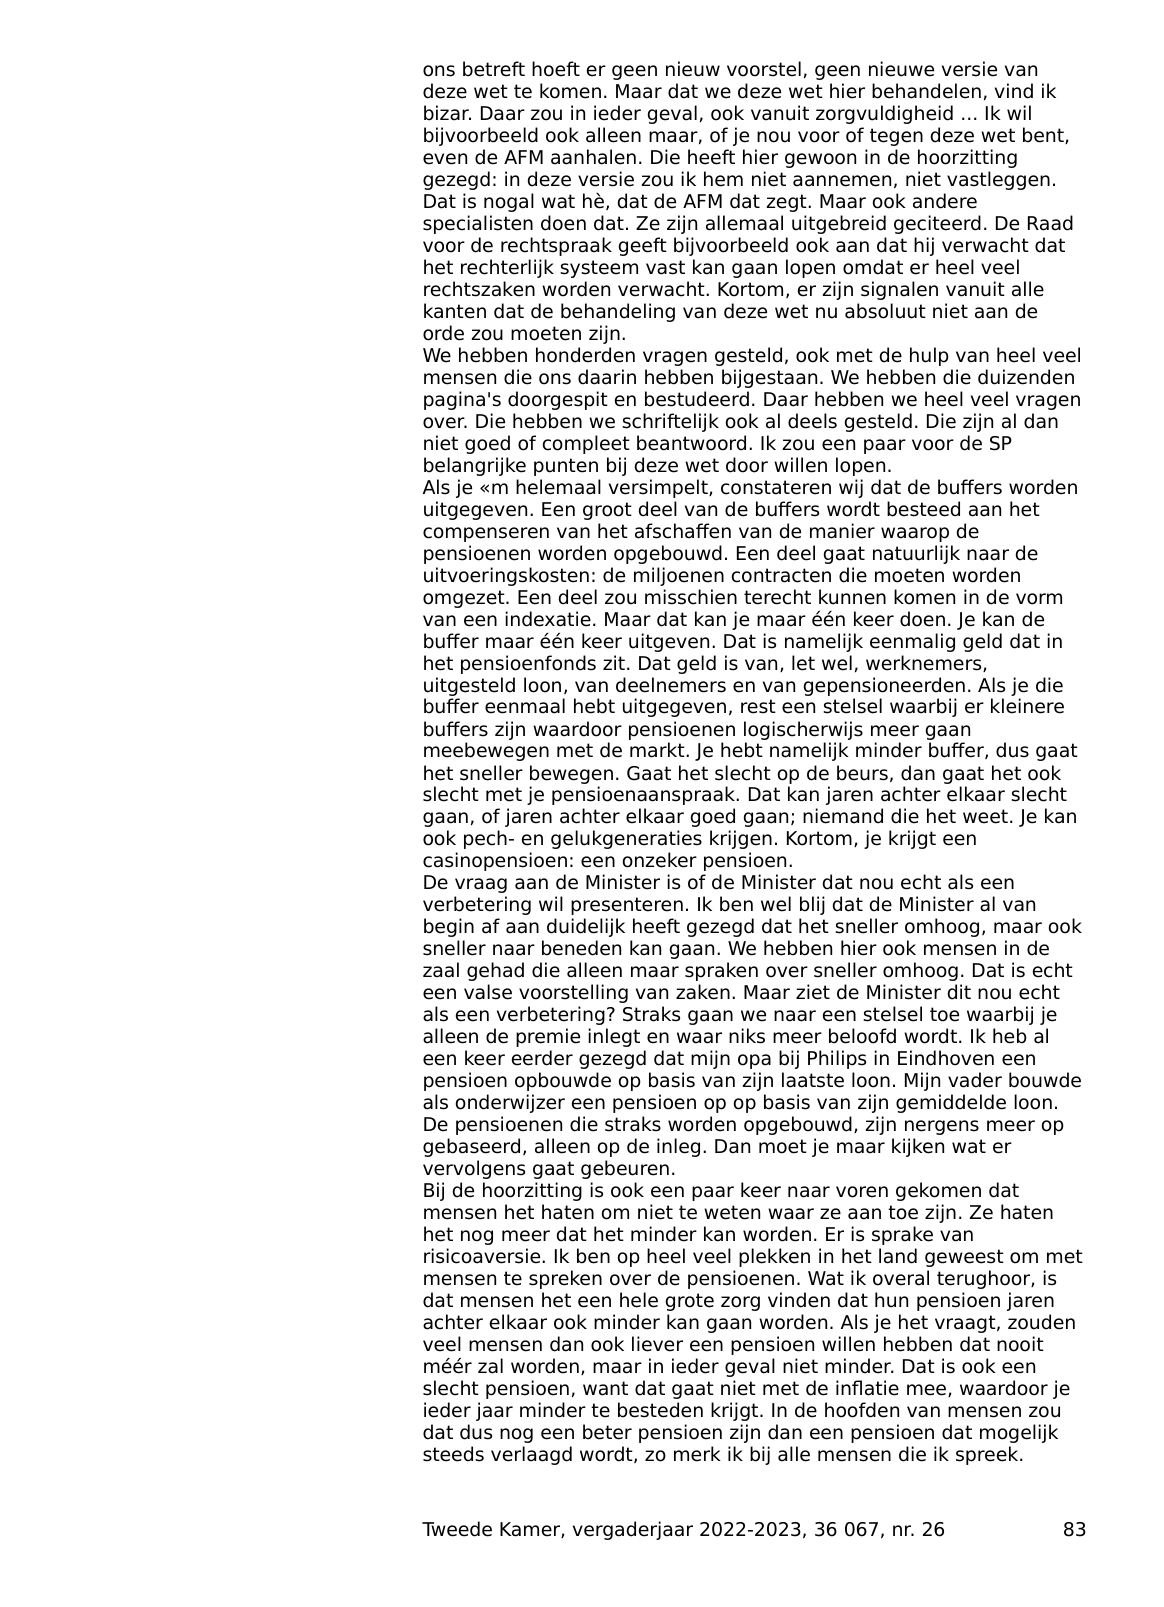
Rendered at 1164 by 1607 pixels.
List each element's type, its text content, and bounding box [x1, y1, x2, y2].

text Als je «m helemaal versimpelt, constateren wij dat de buffers worden uitgegeven. Een groot deel van de buffers wordt besteed aan het compenseren van het afschaffen van de manier waarop de pensioenen worden opgebouwd. Een deel gaat natuurlijk naar de uitvoeringskosten: de miljoenen contracten die moeten worden omgezet. Een deel zou misschien terecht kunnen komen in de vorm van een indexatie. Maar dat kan je maar één keer doen. Je kan de buffer maar één keer uitgeven. Dat is namelijk eenmalig geld dat in het pensioenfonds zit. Dat geld is van, let wel, werknemers, uitgesteld loon, van deelnemers en van gepensioneerden. Als je die buffer eenmaal hebt uitgegeven, rest een stelsel waarbij er kleinere buffers zijn waardoor pensioenen logischerwijs meer gaan meebewegen met de markt. Je hebt namelijk minder buffer, dus gaat het sneller bewegen. Gaat het slecht op de beurs, dan gaat het ook slecht met je pensioenaanspraak. Dat kan jaren achter elkaar slecht gaan, of jaren achter elkaar goed gaan; niemand die het weet. Je kan ook pech- en gelukgeneraties krijgen. Kortom, je krijgt een casinopensioen: een onzeker pensioen. [422, 477, 1087, 872]
text De vraag aan de Minister is of de Minister dat nou echt als een verbetering wil presenteren. Ik ben wel blij dat de Minister al van begin af aan duidelijk heeft gezegd dat het sneller omhoog, maar ook sneller naar beneden kan gaan. We hebben hier ook mensen in de zaal gehad die alleen maar spraken over sneller omhoog. Dat is echt een valse voorstelling van zaken. Maar ziet de Minister dit nou echt als een verbetering? Straks gaan we naar een stelsel toe waarbij je alleen de premie inlegt en waar niks meer beloofd wordt. Ik heb al een keer eerder gezegd dat mijn opa bij Philips in Eindhoven een pensioen opbouwde op basis van zijn laatste loon. Mijn vader bouwde als onderwijzer een pensioen op op basis van zijn gemiddelde loon. De pensioenen die straks worden opgebouwd, zijn nergens meer op gebaseerd, alleen op de inleg. Dan moet je maar kijken wat er vervolgens gaat gebeuren. [422, 872, 1087, 1180]
text ons betreft hoeft er geen nieuw voorstel, geen nieuwe versie van deze wet te komen. Maar dat we deze wet hier behandelen, vind ik bizar. Daar zou in ieder geval, ook vanuit zorgvuldigheid ... Ik wil bijvoorbeeld ook alleen maar, of je nou voor of tegen deze wet bent, even de AFM aanhalen. Die heeft hier gewoon in de hoorzitting gezegd: in deze versie zou ik hem niet aannemen, niet vastleggen. Dat is nogal wat hè, dat de AFM dat zegt. Maar ook andere specialisten doen dat. Ze zijn allemaal uitgebreid geciteerd. De Raad voor de rechtspraak geeft bijvoorbeeld ook aan dat hij verwacht dat het rechterlijk systeem vast kan gaan lopen omdat er heel veel rechtszaken worden verwacht. Kortom, er zijn signalen vanuit alle kanten dat de behandeling van deze wet nu absoluut niet aan de orde zou moeten zijn. [422, 59, 1087, 345]
text Bij de hoorzitting is ook een paar keer naar voren gekomen dat mensen het haten om niet te weten waar ze aan toe zijn. Ze haten het nog meer dat het minder kan worden. Er is sprake van risicoaversie. Ik ben op heel veel plekken in het land geweest om met mensen te spreken over de pensioenen. Wat ik overal terughoor, is dat mensen het een hele grote zorg vinden dat hun pensioen jaren achter elkaar ook minder kan gaan worden. Als je het vraagt, zouden veel mensen dan ook liever een pensioen willen hebben dat nooit méér zal worden, maar in ieder geval niet minder. Dat is ook een slecht pensioen, want dat gaat niet met de inflatie mee, waardoor je ieder jaar minder te besteden krijgt. In de hoofden van mensen zou dat dus nog een beter pensioen zijn dan een pensioen dat mogelijk steeds verlaagd wordt, zo merk ik bij alle mensen die ik spreek. [422, 1180, 1087, 1466]
text We hebben honderden vragen gesteld, ook met de hulp van heel veel mensen die ons daarin hebben bijgestaan. We hebben die duizenden pagina's doorgespit en bestudeerd. Daar hebben we heel veel vragen over. Die hebben we schriftelijk ook al deels gesteld. Die zijn al dan niet goed of compleet beantwoord. Ik zou een paar voor de SP belangrijke punten bij deze wet door willen lopen. [422, 345, 1087, 477]
